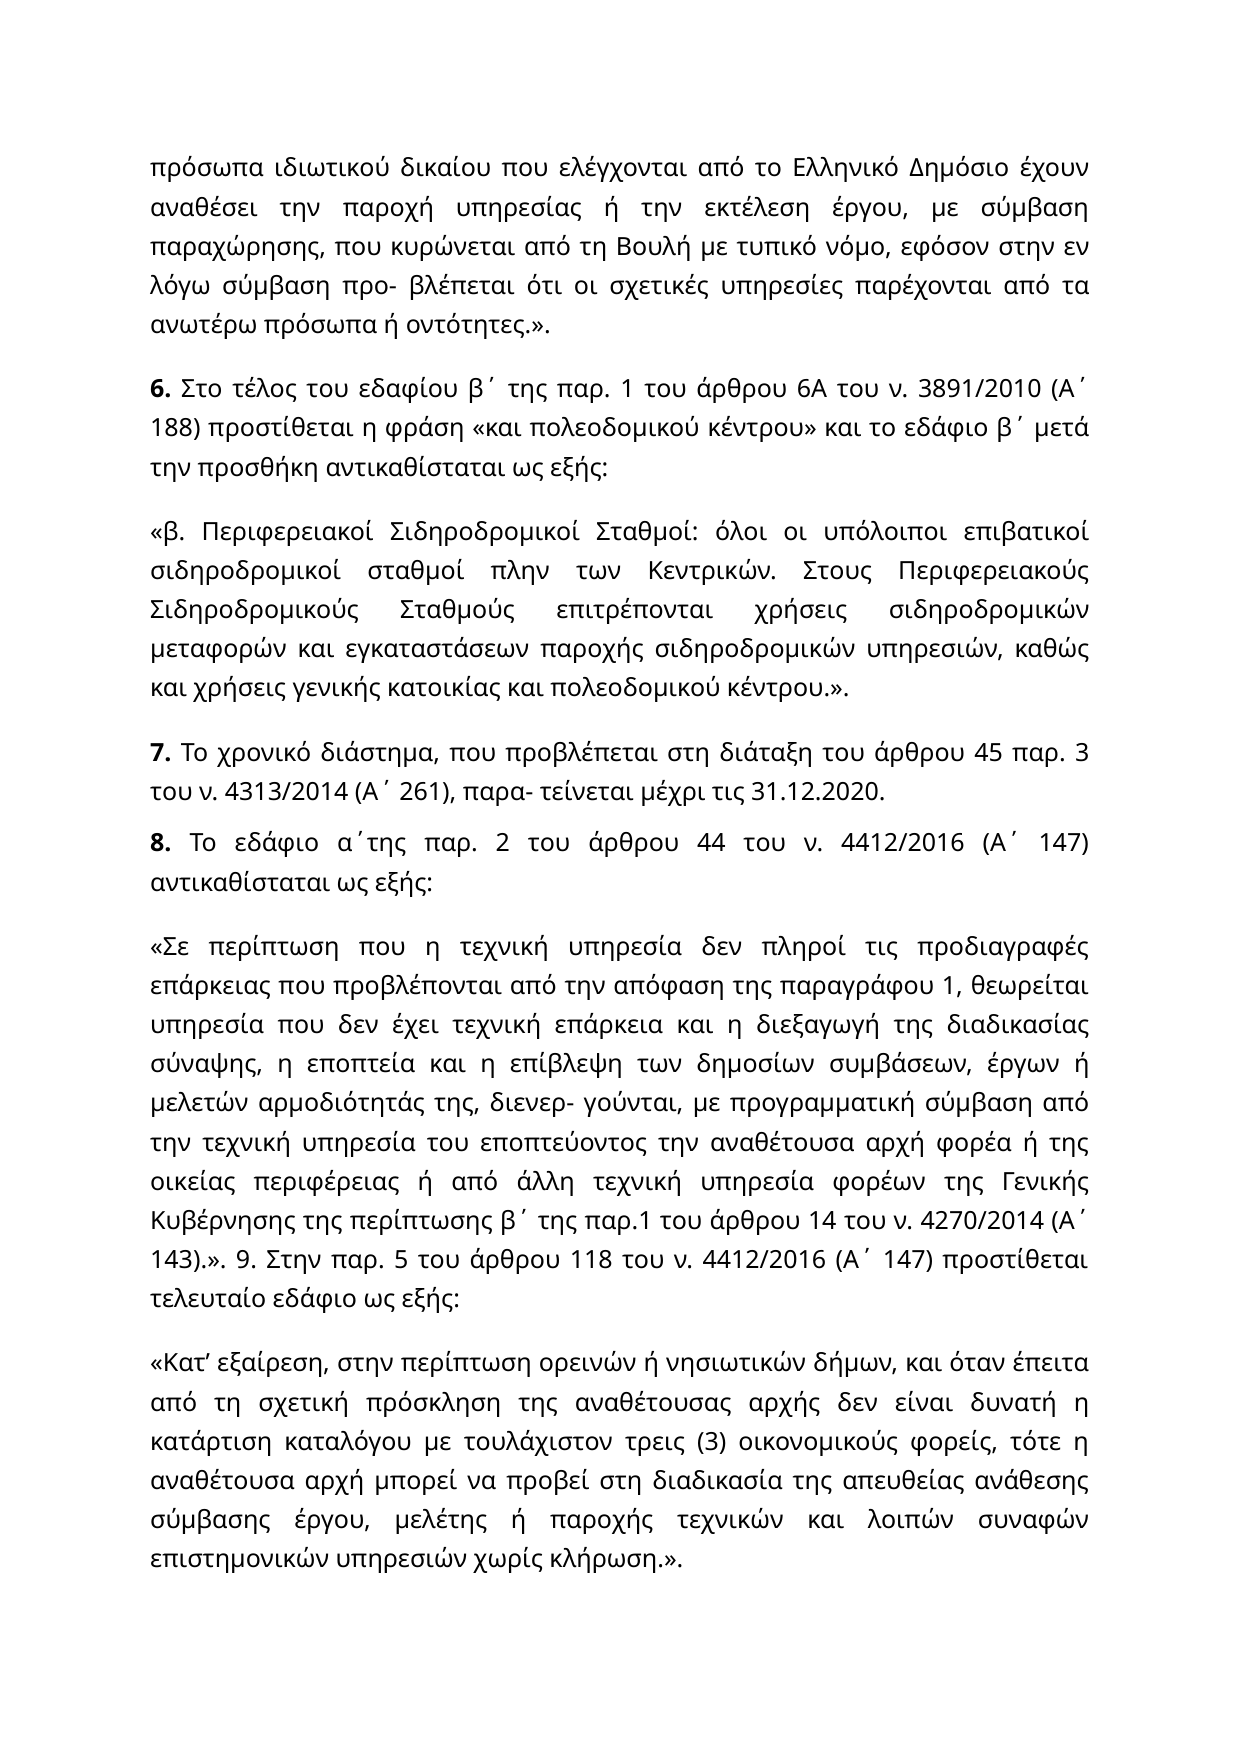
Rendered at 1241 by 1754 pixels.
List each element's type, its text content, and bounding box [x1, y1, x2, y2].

text 8. Το εδάφιο α΄της παρ. 2 του άρθρου 44 του ν. 4412/2016 (Α΄ 147) αντικαθίσταται ως εξής: [150, 825, 1090, 898]
text «β. Περιφερειακοί Σιδηροδρομικοί Σταθμοί: όλοι οι υπόλοιποι επιβατικοί σιδηροδρομικοί σταθμοί πλην των Κεντρικών. Στους Περιφερειακούς Σιδηροδρομικούς Σταθμούς επιτρέπονται χρήσεις σιδηροδρομικών μεταφορών και εγκαταστάσεων παροχής σιδηροδρομικών υπηρεσιών, καθώς και χρήσεις γενικής κατοικίας και πολεοδομικού κέντρου.». [150, 513, 1090, 704]
text πρόσωπα ιδιωτικού δικαίου που ελέγχονται από το Ελληνικό Δημόσιο έχουν αναθέσει την παροχή υπηρεσίας ή την εκτέλεση έργου, με σύμβαση παραχώρησης, που κυρώνεται από τη Βουλή με τυπικό νόμο, εφόσον στην εν λόγω σύμβαση προ- βλέπεται ότι οι σχετικές υπηρεσίες παρέχονται από τα ανωτέρω πρόσωπα ή οντότητες.». [150, 150, 1090, 341]
text 6. Στο τέλος του εδαφίου β΄ της παρ. 1 του άρθρου 6Α του ν. 3891/2010 (Α΄ 188) προστίθεται η φράση «και πολεοδομικού κέντρου» και το εδάφιο β΄ μετά την προσθήκη αντικαθίσταται ως εξής: [150, 371, 1090, 483]
text 7. Το χρονικό διάστημα, που προβλέπεται στη διάταξη του άρθρου 45 παρ. 3 του ν. 4313/2014 (Α΄ 261), παρα- τείνεται μέχρι τις 31.12.2020. [150, 734, 1090, 807]
text «Σε περίπτωση που η τεχνική υπηρεσία δεν πληροί τις προδιαγραφές επάρκειας που προβλέπονται από την απόφαση της παραγράφου 1, θεωρείται υπηρεσία που δεν έχει τεχνική επάρκεια και η διεξαγωγή της διαδικασίας σύναψης, η εποπτεία και η επίβλεψη των δημοσίων συμβάσεων, έργων ή μελετών αρμοδιότητάς της, διενερ- γούνται, με προγραμματική σύμβαση από την τεχνική υπηρεσία του εποπτεύοντος την αναθέτουσα αρχή φορέα ή της οικείας περιφέρειας ή από άλλη τεχνική υπηρεσία φορέων της Γενικής Κυβέρνησης της περίπτωσης β΄ της παρ.1 του άρθρου 14 του ν. 4270/2014 (Α΄ 143).». 9. Στην παρ. 5 του άρθρου 118 του ν. 4412/2016 (Α΄ 147) προστίθεται τελευταίο εδάφιο ως εξής: [150, 928, 1090, 1315]
text «Κατ’ εξαίρεση, στην περίπτωση ορεινών ή νησιωτικών δήμων, και όταν έπειτα από τη σχετική πρόσκληση της αναθέτουσας αρχής δεν είναι δυνατή η κατάρτιση καταλόγου με τουλάχιστον τρεις (3) οικονομικούς φορείς, τότε η αναθέτουσα αρχή μπορεί να προβεί στη διαδικασία της απευθείας ανάθεσης σύμβασης έργου, μελέτης ή παροχής τεχνικών και λοιπών συναφών επιστημονικών υπηρεσιών χωρίς κλήρωση.». [150, 1345, 1090, 1575]
